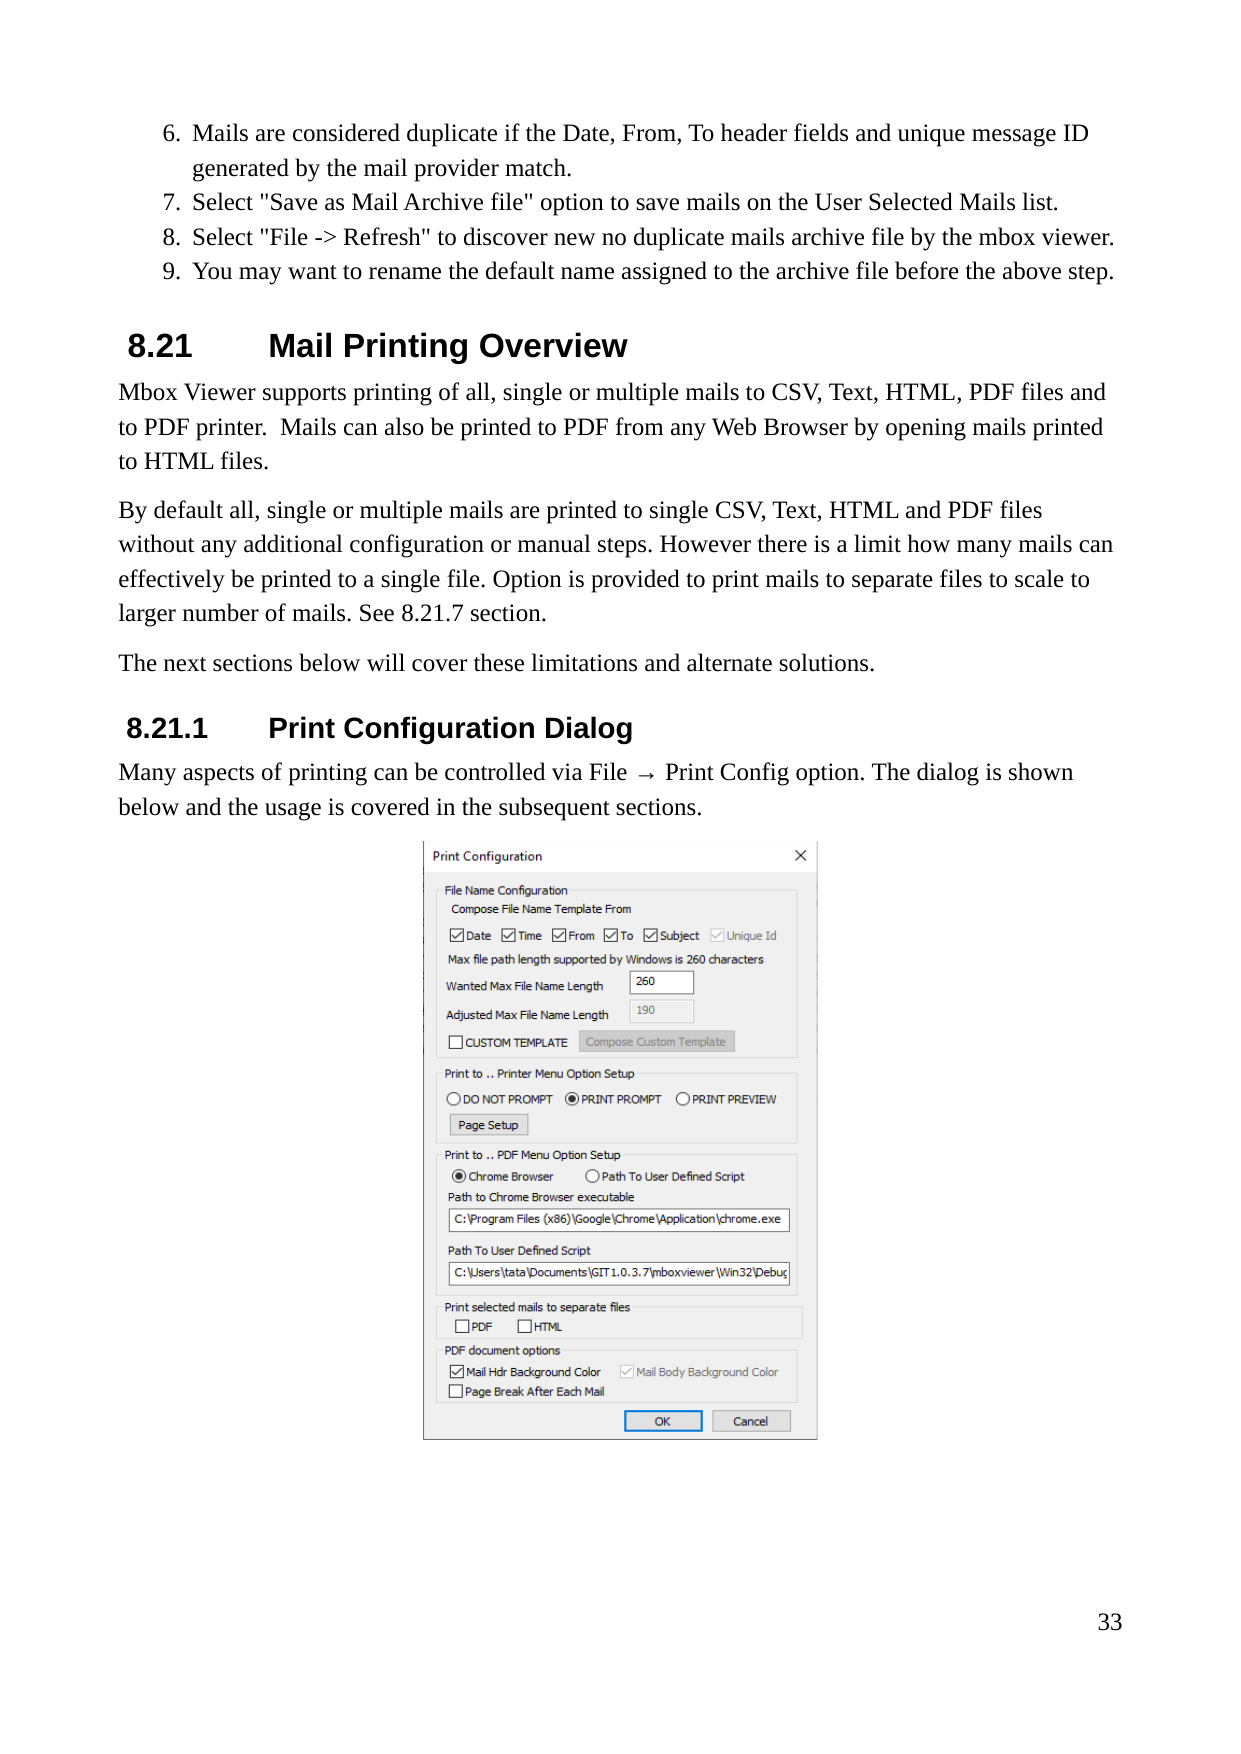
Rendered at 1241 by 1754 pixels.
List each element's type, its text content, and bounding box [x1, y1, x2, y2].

picture [423, 841, 818, 1440]
list You may want to rename the default name assigned to the archive file before the above step. [162, 256, 1122, 285]
list Select "File -> Refresh" to discover new no duplicate mails archive file by the mbox viewer. [162, 222, 1122, 250]
subtitle Mail Printing Overview [118, 326, 1122, 364]
list Select "Save as Mail Archive file" option to save mails on the User Selected Mails list. [162, 187, 1122, 216]
text Mbox Viewer supports printing of all, single or multiple mails to CSV, Text, HTML, PDF files and to PDF printer. Mails can also be printed to PDF from any Web Browser by opening mails printed to HTML files. [118, 377, 1122, 475]
text Many aspects of printing can be controlled via File → Print Config option. The dialog is shown below and the usage is covered in the subsequent sections. [118, 757, 1122, 821]
text The next sections below will cover these limitations and alternate solutions. [118, 648, 1122, 676]
text By default all, single or multiple mails are printed to single CSV, Text, HTML and PDF files without any additional configuration or manual steps. However there is a limit how many mails can effectively be printed to a single file. Option is provided to print mails to separate files to scale to larger number of mails. See 8.21.7 section. [118, 495, 1122, 627]
list Mails are considered duplicate if the Date, From, To header fields and unique message ID generated by the mail provider match. [162, 118, 1122, 181]
subtitle Print Configuration Dialog [118, 711, 1122, 745]
